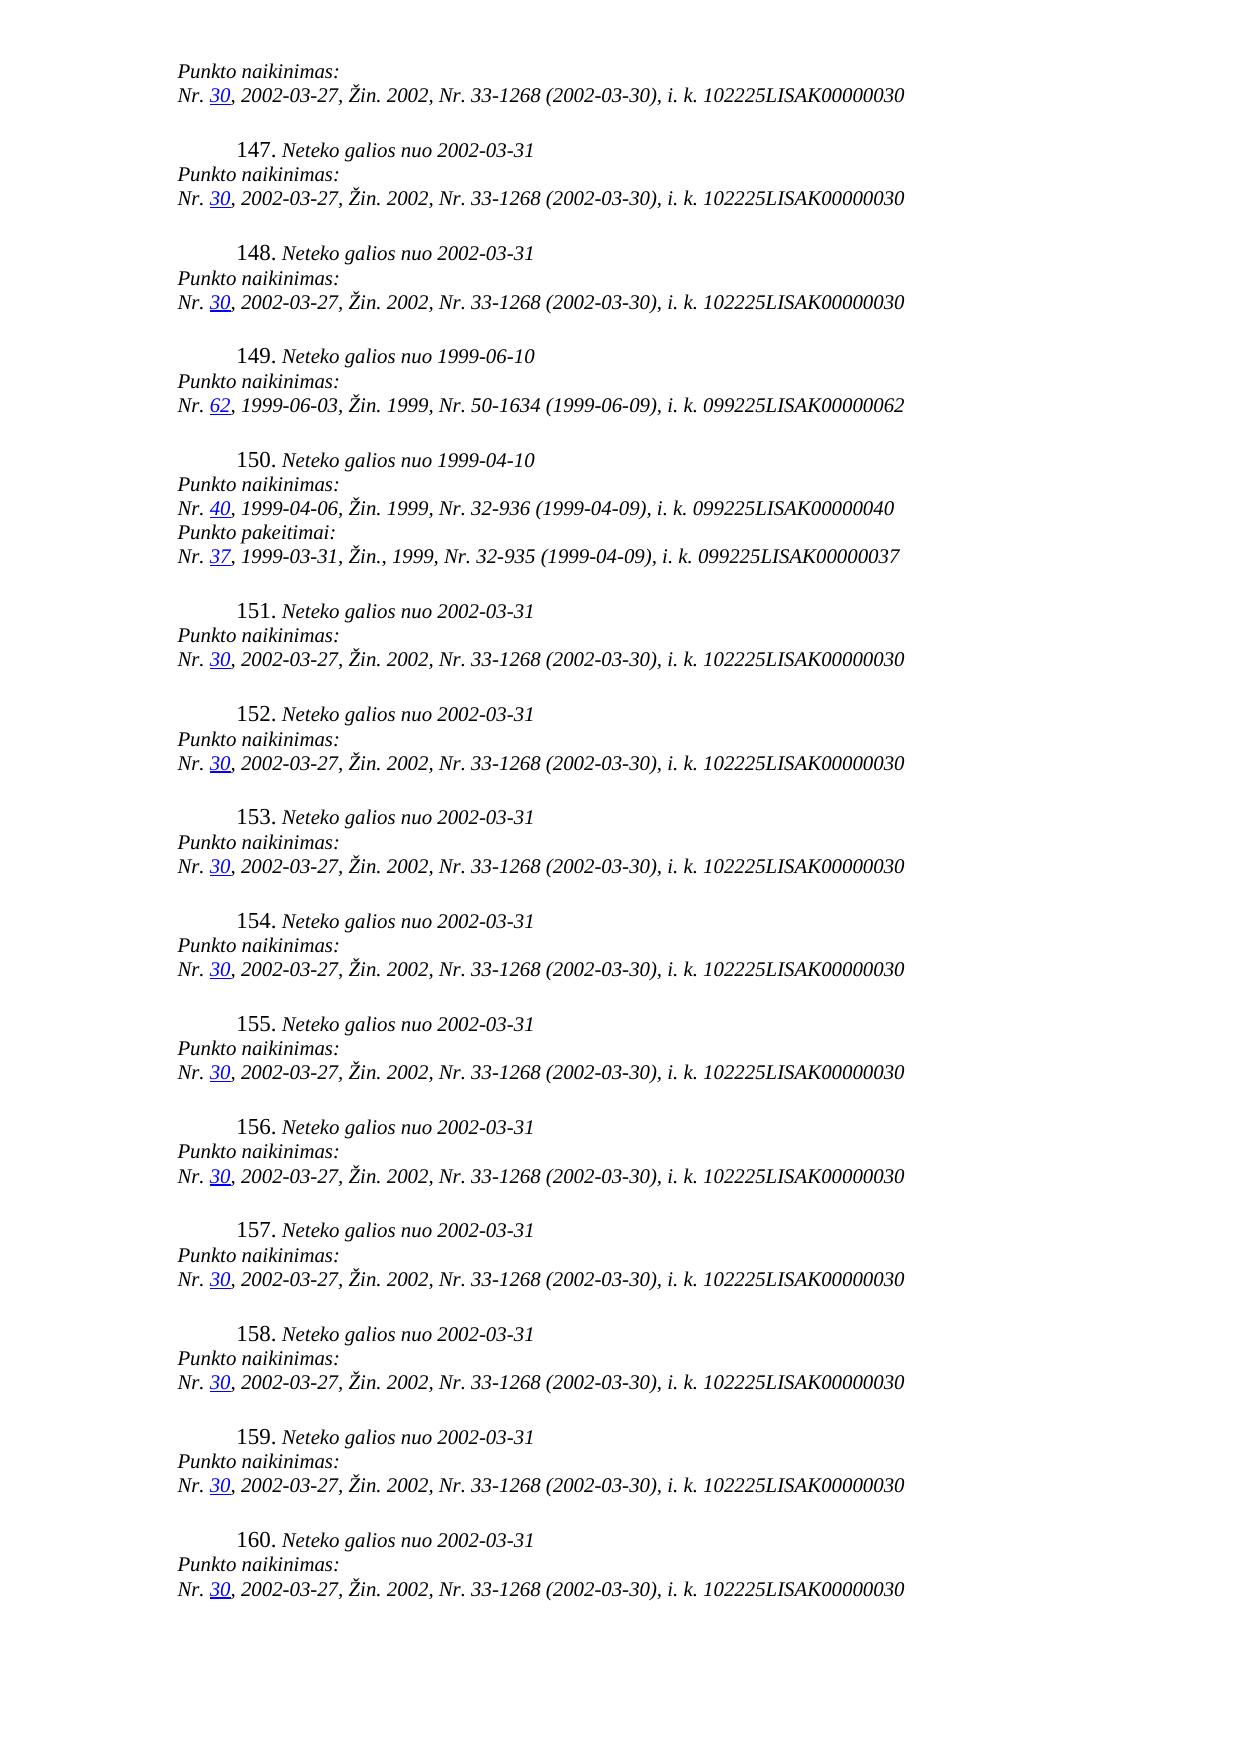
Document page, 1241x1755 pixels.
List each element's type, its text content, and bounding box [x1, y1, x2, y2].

text Punkto naikinimas: [177, 1036, 1181, 1060]
text Nr. 30, 2002-03-27, Žin. 2002, Nr. 33-1268 (2002-03-30), i. k. 102225LISAK00000030 [177, 1163, 1181, 1188]
text Nr. 30, 2002-03-27, Žin. 2002, Nr. 33-1268 (2002-03-30), i. k. 102225LISAK00000030 [177, 1370, 1181, 1394]
text Nr. 30, 2002-03-27, Žin. 2002, Nr. 33-1268 (2002-03-30), i. k. 102225LISAK00000030 [177, 854, 1181, 878]
text 159. Neteko galios nuo 2002-03-31 [177, 1423, 1181, 1449]
text Nr. 37, 1999-03-31, Žin., 1999, Nr. 32-935 (1999-04-09), i. k. 099225LISAK00000037 [177, 544, 1181, 568]
text Punkto naikinimas: [177, 1346, 1181, 1370]
text 157. Neteko galios nuo 2002-03-31 [177, 1216, 1181, 1243]
text Punkto naikinimas: [177, 727, 1181, 751]
text 154. Neteko galios nuo 2002-03-31 [177, 907, 1181, 933]
text Punkto naikinimas: [177, 830, 1181, 854]
text Punkto naikinimas: [177, 162, 1181, 186]
text Nr. 30, 2002-03-27, Žin. 2002, Nr. 33-1268 (2002-03-30), i. k. 102225LISAK00000030 [177, 957, 1181, 981]
text 158. Neteko galios nuo 2002-03-31 [177, 1319, 1181, 1346]
text 147. Neteko galios nuo 2002-03-31 [177, 136, 1181, 162]
text Punkto naikinimas: [177, 59, 1181, 83]
text Punkto naikinimas: [177, 472, 1181, 496]
text 153. Neteko galios nuo 2002-03-31 [177, 803, 1181, 830]
text Nr. 30, 2002-03-27, Žin. 2002, Nr. 33-1268 (2002-03-30), i. k. 102225LISAK00000030 [177, 1576, 1181, 1601]
text 151. Neteko galios nuo 2002-03-31 [177, 597, 1181, 623]
text Nr. 30, 2002-03-27, Žin. 2002, Nr. 33-1268 (2002-03-30), i. k. 102225LISAK00000030 [177, 1473, 1181, 1497]
text Nr. 62, 1999-06-03, Žin. 1999, Nr. 50-1634 (1999-06-09), i. k. 099225LISAK00000062 [177, 393, 1181, 417]
text Punkto naikinimas: [177, 1139, 1181, 1163]
text Punkto naikinimas: [177, 1243, 1181, 1267]
text 155. Neteko galios nuo 2002-03-31 [177, 1010, 1181, 1036]
text Nr. 30, 2002-03-27, Žin. 2002, Nr. 33-1268 (2002-03-30), i. k. 102225LISAK00000030 [177, 289, 1181, 314]
text Nr. 30, 2002-03-27, Žin. 2002, Nr. 33-1268 (2002-03-30), i. k. 102225LISAK00000030 [177, 83, 1181, 107]
text Punkto naikinimas: [177, 1449, 1181, 1473]
text Nr. 40, 1999-04-06, Žin. 1999, Nr. 32-936 (1999-04-09), i. k. 099225LISAK00000040 [177, 496, 1181, 520]
text Nr. 30, 2002-03-27, Žin. 2002, Nr. 33-1268 (2002-03-30), i. k. 102225LISAK00000030 [177, 1060, 1181, 1084]
text Punkto naikinimas: [177, 623, 1181, 647]
text Nr. 30, 2002-03-27, Žin. 2002, Nr. 33-1268 (2002-03-30), i. k. 102225LISAK00000030 [177, 186, 1181, 210]
text Punkto naikinimas: [177, 369, 1181, 393]
text 160. Neteko galios nuo 2002-03-31 [177, 1526, 1181, 1552]
text 148. Neteko galios nuo 2002-03-31 [177, 239, 1181, 266]
text Nr. 30, 2002-03-27, Žin. 2002, Nr. 33-1268 (2002-03-30), i. k. 102225LISAK00000030 [177, 751, 1181, 775]
text 152. Neteko galios nuo 2002-03-31 [177, 700, 1181, 727]
text Punkto naikinimas: [177, 1552, 1181, 1576]
text 156. Neteko galios nuo 2002-03-31 [177, 1113, 1181, 1139]
text 150. Neteko galios nuo 1999-04-10 [177, 446, 1181, 472]
text 149. Neteko galios nuo 1999-06-10 [177, 342, 1181, 369]
text Punkto pakeitimai: [177, 520, 1181, 544]
text Nr. 30, 2002-03-27, Žin. 2002, Nr. 33-1268 (2002-03-30), i. k. 102225LISAK00000030 [177, 1267, 1181, 1291]
text Punkto naikinimas: [177, 933, 1181, 957]
text Punkto naikinimas: [177, 266, 1181, 289]
text Nr. 30, 2002-03-27, Žin. 2002, Nr. 33-1268 (2002-03-30), i. k. 102225LISAK00000030 [177, 647, 1181, 671]
